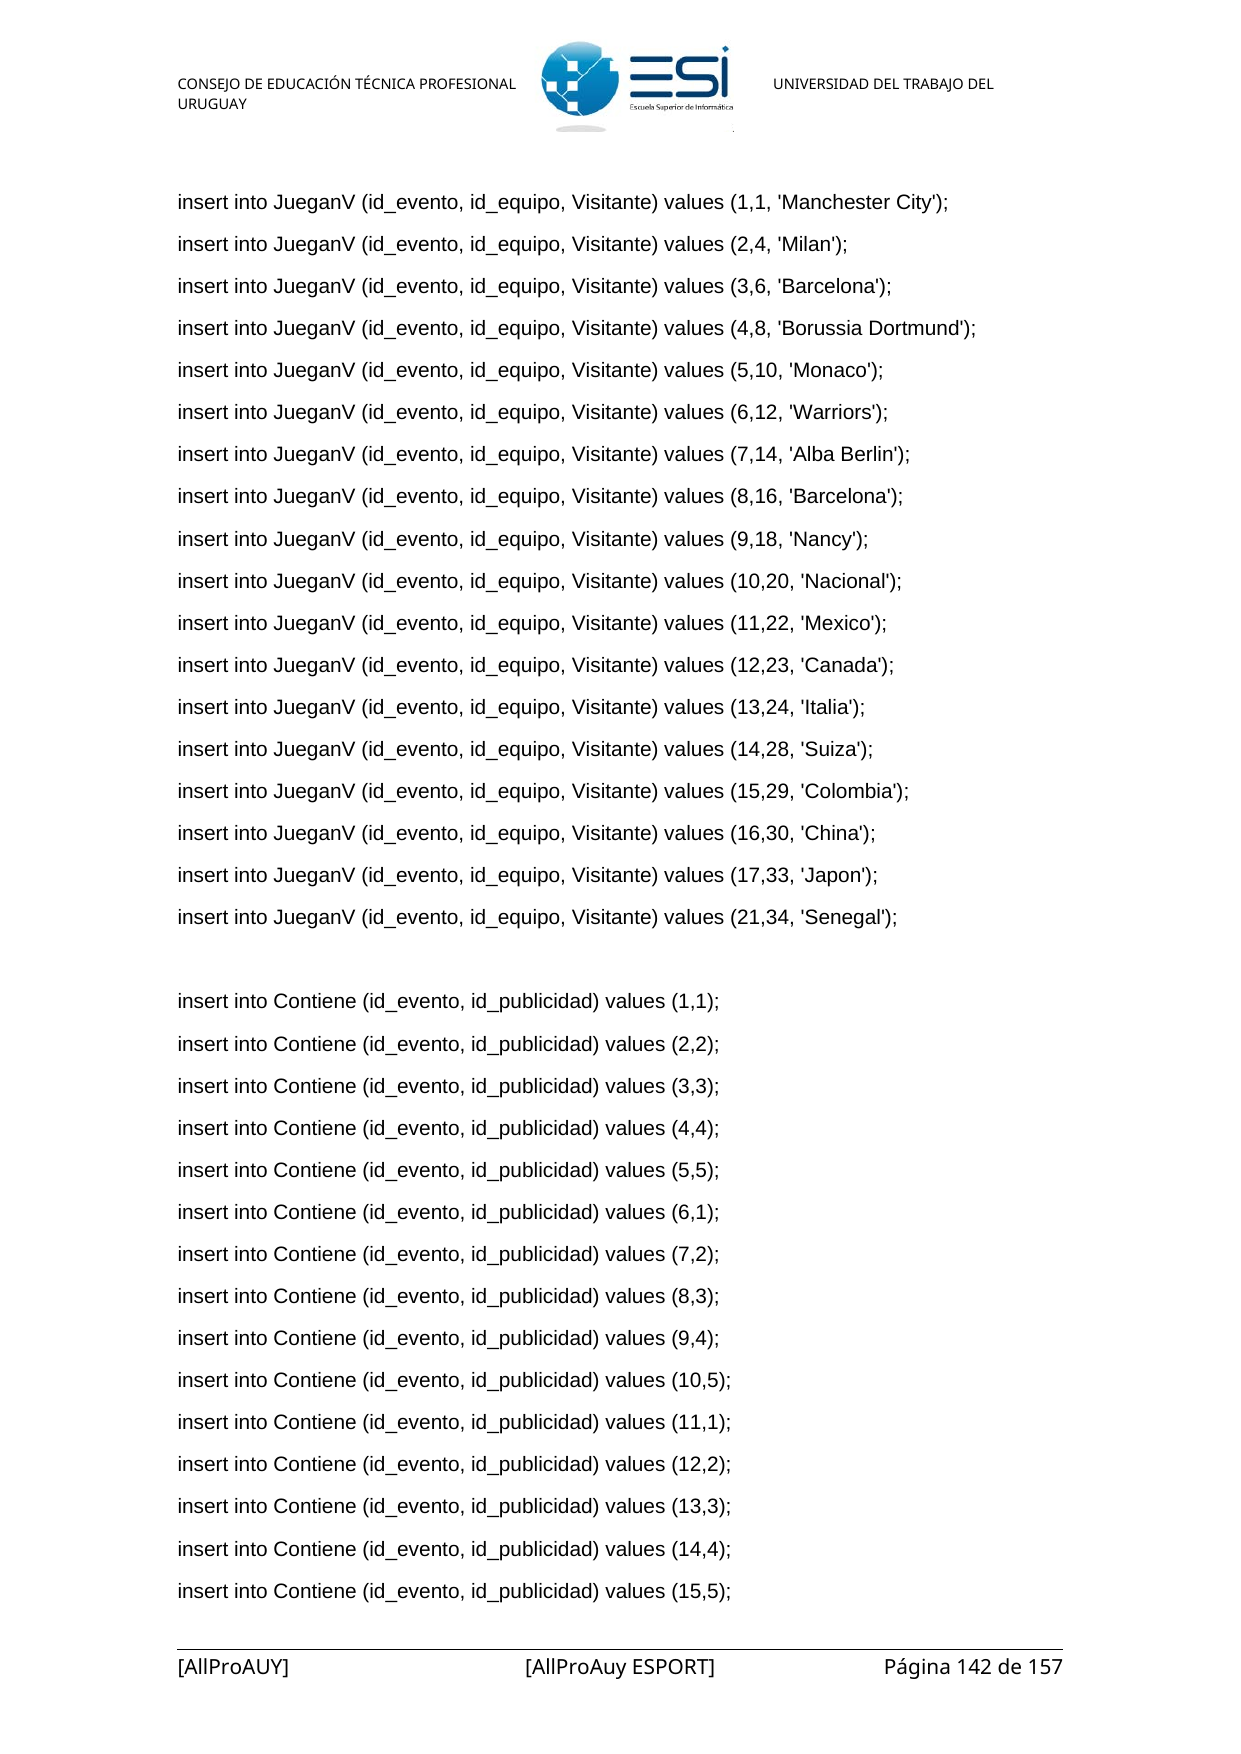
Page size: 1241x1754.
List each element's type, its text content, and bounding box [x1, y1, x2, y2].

text insert into JueganV (id_evento, id_equipo, Visitante) values (17,33, 'Japon'); [177, 863, 1063, 887]
text insert into Contiene (id_evento, id_publicidad) values (15,5); [177, 1578, 1063, 1602]
text insert into JueganV (id_evento, id_equipo, Visitante) values (16,30, 'China'); [177, 821, 1063, 845]
text insert into JueganV (id_evento, id_equipo, Visitante) values (15,29, 'Colombia'); [177, 779, 1063, 803]
text insert into Contiene (id_evento, id_publicidad) values (2,2); [177, 1031, 1063, 1055]
text insert into JueganV (id_evento, id_equipo, Visitante) values (10,20, 'Nacional'); [177, 568, 1063, 592]
text insert into Contiene (id_evento, id_publicidad) values (9,4); [177, 1326, 1063, 1350]
picture [534, 39, 734, 132]
text insert into Contiene (id_evento, id_publicidad) values (13,3); [177, 1494, 1063, 1518]
text insert into JueganV (id_evento, id_equipo, Visitante) values (2,4, 'Milan'); [177, 232, 1063, 256]
text insert into Contiene (id_evento, id_publicidad) values (8,3); [177, 1284, 1063, 1308]
text insert into Contiene (id_evento, id_publicidad) values (10,5); [177, 1368, 1063, 1392]
text insert into Contiene (id_evento, id_publicidad) values (6,1); [177, 1200, 1063, 1224]
text insert into Contiene (id_evento, id_publicidad) values (7,2); [177, 1242, 1063, 1266]
text insert into JueganV (id_evento, id_equipo, Visitante) values (9,18, 'Nancy'); [177, 526, 1063, 550]
text insert into JueganV (id_evento, id_equipo, Visitante) values (1,1, 'Manchester City'); [177, 190, 1063, 214]
text insert into JueganV (id_evento, id_equipo, Visitante) values (8,16, 'Barcelona'); [177, 484, 1063, 508]
text insert into Contiene (id_evento, id_publicidad) values (11,1); [177, 1410, 1063, 1434]
text insert into Contiene (id_evento, id_publicidad) values (14,4); [177, 1536, 1063, 1560]
text insert into Contiene (id_evento, id_publicidad) values (5,5); [177, 1158, 1063, 1182]
text insert into Contiene (id_evento, id_publicidad) values (12,2); [177, 1452, 1063, 1476]
text insert into JueganV (id_evento, id_equipo, Visitante) values (6,12, 'Warriors'); [177, 400, 1063, 424]
text insert into JueganV (id_evento, id_equipo, Visitante) values (13,24, 'Italia'); [177, 695, 1063, 719]
text insert into JueganV (id_evento, id_equipo, Visitante) values (11,22, 'Mexico'); [177, 611, 1063, 634]
text insert into JueganV (id_evento, id_equipo, Visitante) values (3,6, 'Barcelona'); [177, 274, 1063, 298]
text insert into JueganV (id_evento, id_equipo, Visitante) values (7,14, 'Alba Berlin'); [177, 442, 1063, 466]
text insert into JueganV (id_evento, id_equipo, Visitante) values (4,8, 'Borussia Dortmund'); [177, 316, 1063, 340]
text insert into JueganV (id_evento, id_equipo, Visitante) values (21,34, 'Senegal'); [177, 905, 1063, 929]
text insert into JueganV (id_evento, id_equipo, Visitante) values (14,28, 'Suiza'); [177, 737, 1063, 761]
text insert into JueganV (id_evento, id_equipo, Visitante) values (5,10, 'Monaco'); [177, 358, 1063, 382]
text insert into Contiene (id_evento, id_publicidad) values (4,4); [177, 1116, 1063, 1139]
text insert into JueganV (id_evento, id_equipo, Visitante) values (12,23, 'Canada'); [177, 653, 1063, 677]
text insert into Contiene (id_evento, id_publicidad) values (3,3); [177, 1073, 1063, 1097]
text insert into Contiene (id_evento, id_publicidad) values (1,1); [177, 989, 1063, 1013]
